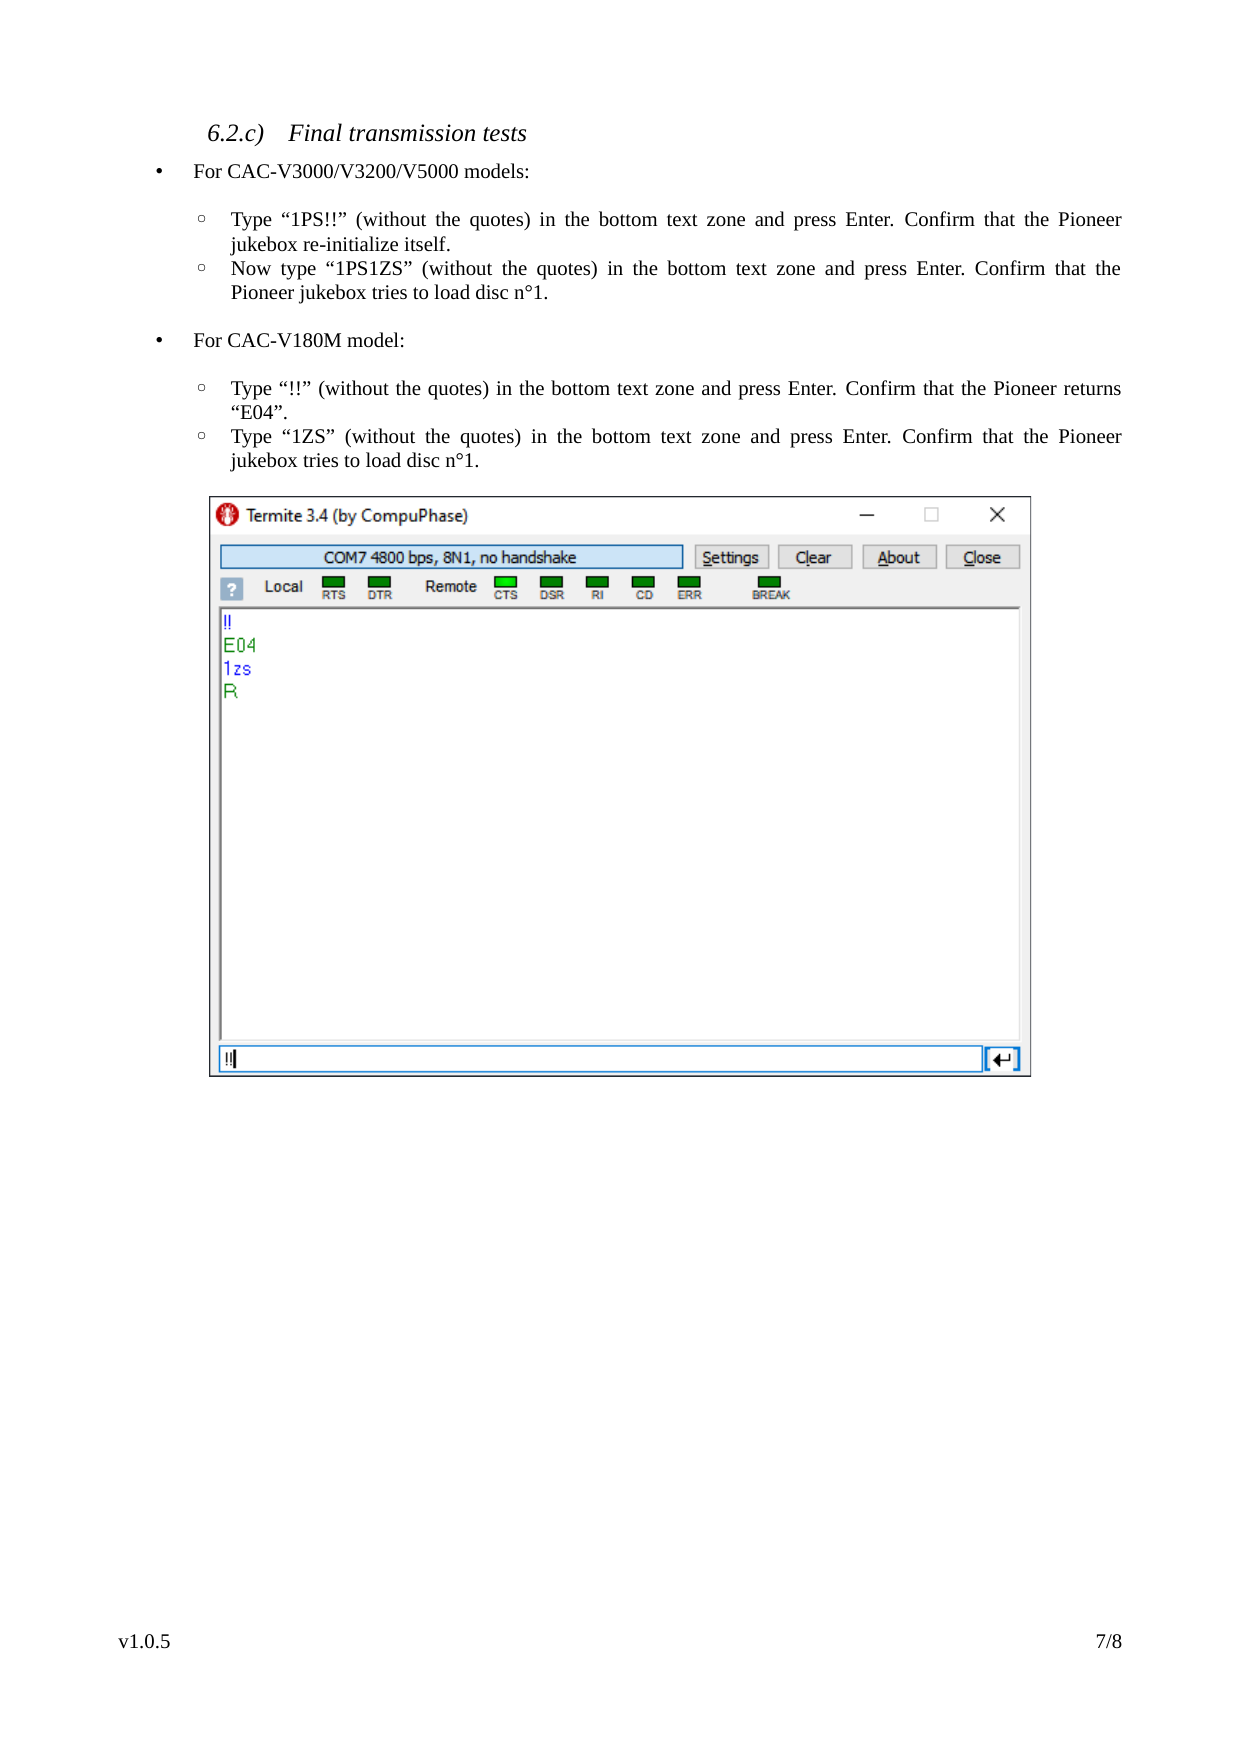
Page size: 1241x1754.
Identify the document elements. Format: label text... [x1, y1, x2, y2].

list Type “1ZS” (without the quotes) in the bottom text zone and press Enter. Confirm that the Pioneer jukebox tries to load disc n°1. [193, 424, 1122, 472]
picture [209, 496, 1032, 1077]
list Now type “1PS1ZS” (without the quotes) in the bottom text zone and press Enter. Confirm that the Pioneer jukebox tries to load disc n°1. [193, 256, 1122, 304]
list For CAC-V3000/V3200/V5000 models: [156, 159, 1122, 183]
list Type “!!” (without the quotes) in the bottom text zone and press Enter. Confirm that the Pioneer returns “E04”. [193, 376, 1122, 424]
list For CAC-V180M model: [156, 328, 1122, 352]
subtitle Final transmission tests [201, 118, 1122, 147]
list Type “1PS!!” (without the quotes) in the bottom text zone and press Enter. Confirm that the Pioneer jukebox re-initialize itself. [193, 207, 1122, 256]
